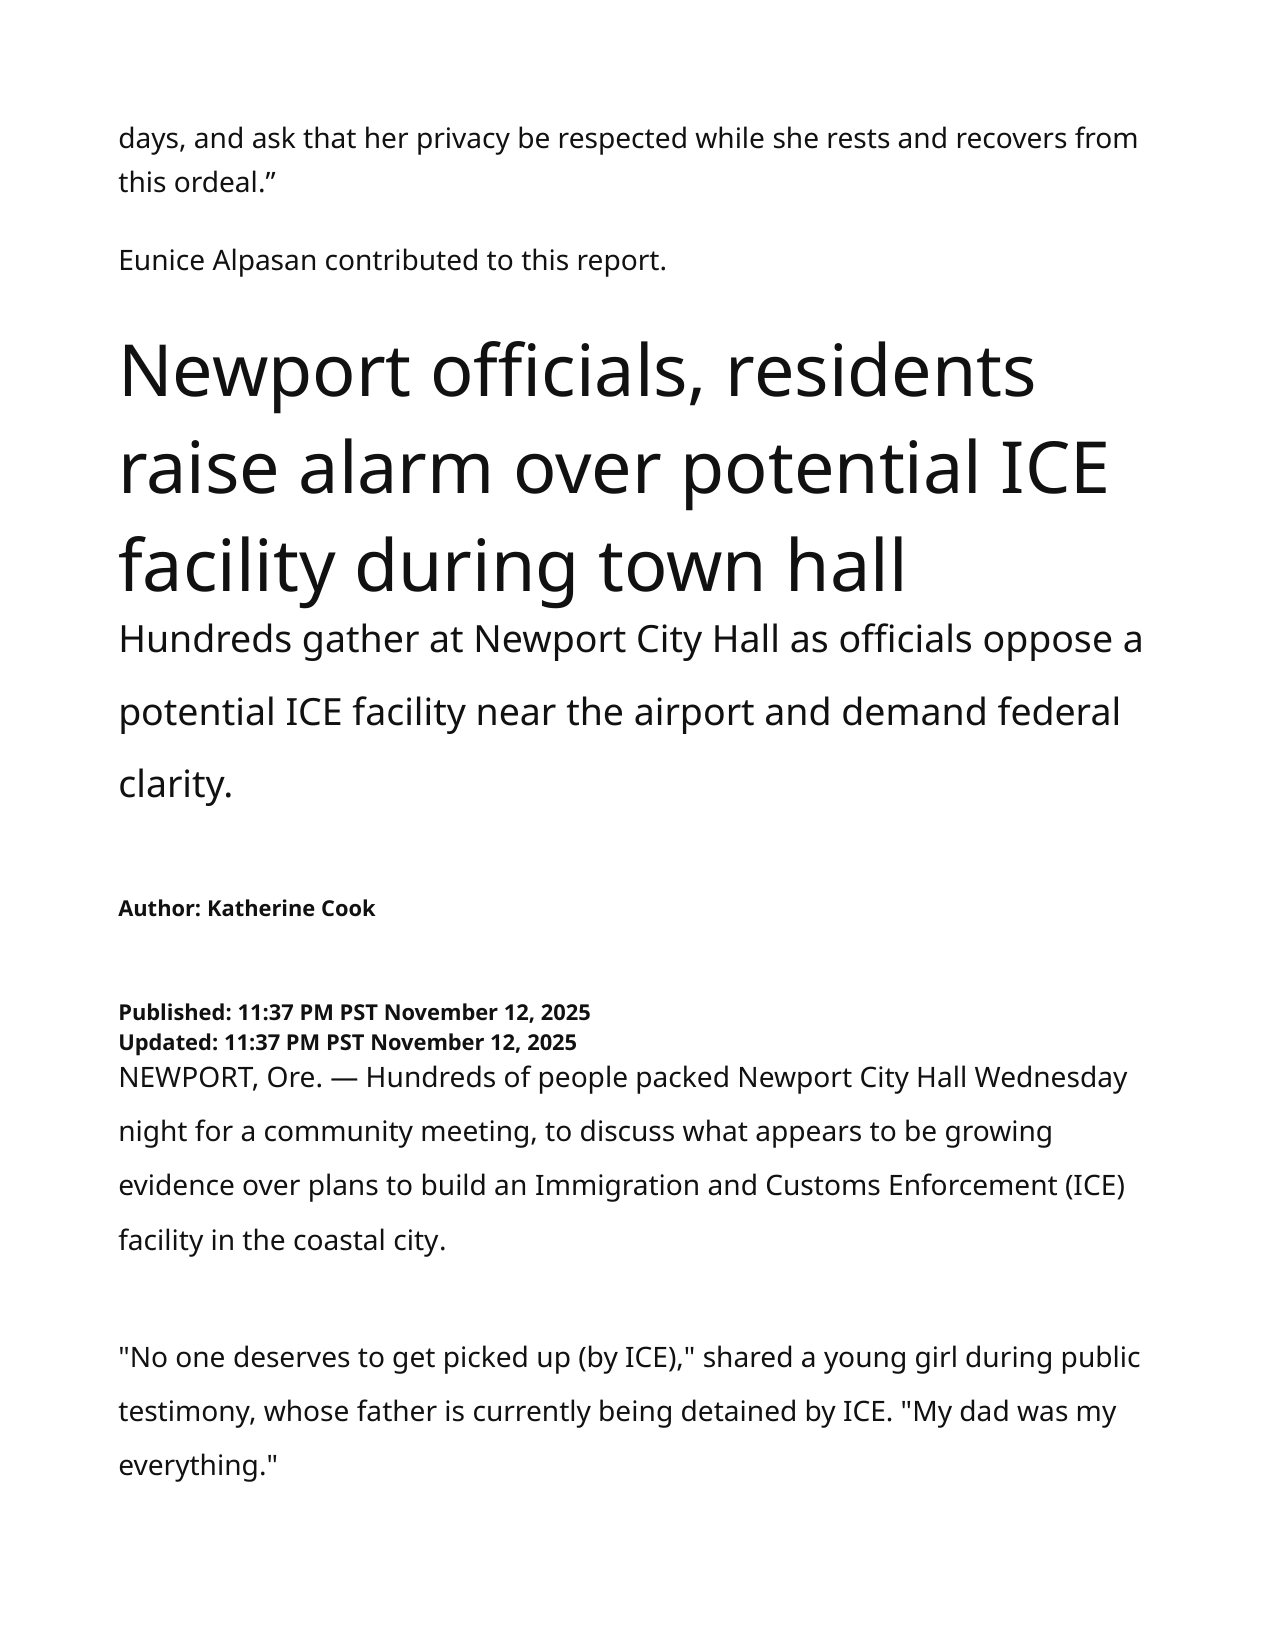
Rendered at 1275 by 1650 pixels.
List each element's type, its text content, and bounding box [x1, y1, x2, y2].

subtitle Newport officials, residents raise alarm over potential ICE facility during town hall [118, 319, 1157, 613]
text NEWPORT, Ore. — Hundreds of people packed Newport City Hall Wednesday night for a community meeting, to discuss what appears to be growing evidence over plans to build an Immigration and Customs Enforcement (ICE) facility in the coastal city. [118, 1057, 1157, 1258]
text Author: Katherine Cook [118, 892, 1157, 922]
text Updated: 11:37 PM PST November 12, 2025 [118, 1027, 1157, 1057]
text Published: 11:37 PM PST November 12, 2025 [118, 997, 1157, 1027]
text days, and ask that her privacy be respected while she rests and recovers from this ordeal.” [118, 118, 1157, 201]
text Eunice Alpasan contributed to this report. [118, 241, 1157, 279]
text Hundreds gather at Newport City Hall as officials oppose a potential ICE facility near the airport and demand federal clarity. [118, 613, 1157, 809]
text "No one deserves to get picked up (by ICE)," shared a young girl during public testimony, whose father is currently being detained by ICE. "My dad was my everything." [118, 1337, 1157, 1484]
